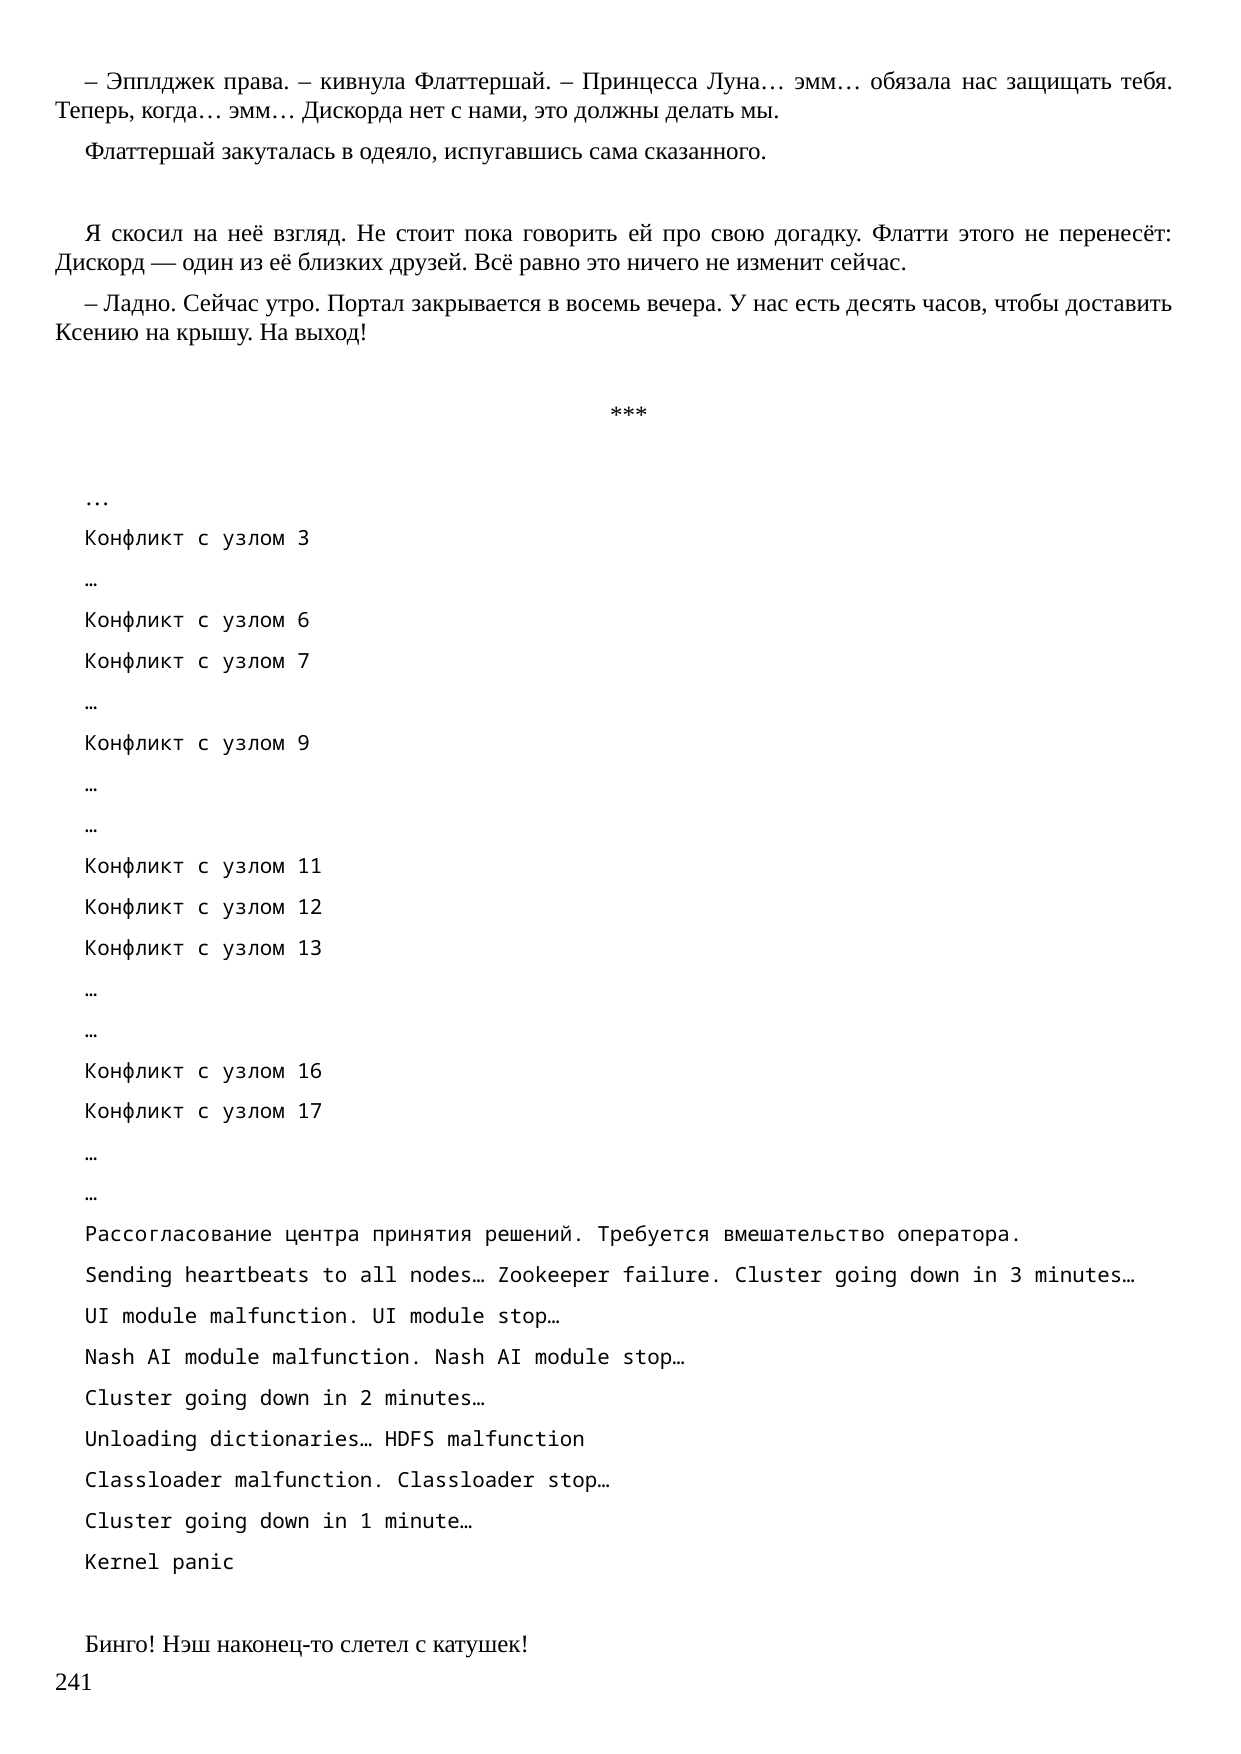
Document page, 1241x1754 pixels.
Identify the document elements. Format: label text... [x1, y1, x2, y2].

text Флаттершай закуталась в одеяло, испугавшись сама сказанного. [55, 136, 1173, 165]
text Конфликт с узлом 7 [55, 646, 1173, 675]
text Unloading dictionaries… HDFS malfunction [55, 1424, 1173, 1453]
text … [55, 564, 1173, 593]
text … [55, 1138, 1173, 1166]
text Cluster going down in 2 minutes… [55, 1383, 1173, 1412]
text Рассогласование центра принятия решений. Требуется вмешательство оператора. [55, 1219, 1173, 1248]
text … [55, 974, 1173, 1002]
text – Ладно. Сейчас утро. Портал закрывается в восемь вечера. У нас есть десять часов, чтобы доставить Ксению на крышу. На выход! [55, 288, 1173, 346]
text Sending heartbeats to all nodes… Zookeeper failure. Cluster going down in 3 minutes… [55, 1260, 1173, 1289]
text *** [55, 400, 1173, 428]
text Я скосил на неё взгляд. Не стоит пока говорить ей про свою догадку. Флатти этого не перенесёт: Дискорд — один из её близких друзей. Всё равно это ничего не изменит сейчас. [55, 218, 1173, 276]
text Конфликт с узлом 9 [55, 728, 1173, 757]
text Конфликт с узлом 11 [55, 851, 1173, 879]
text Nash AI module malfunction. Nash AI module stop… [55, 1342, 1173, 1371]
text Конфликт с узлом 17 [55, 1097, 1173, 1125]
text – Эпплджек права. – кивнула Флаттершай. – Принцесса Луна… эмм… обязала нас защищать тебя. Теперь, когда… эмм… Дискорда нет с нами, это должны делать мы. [55, 66, 1173, 123]
text … [55, 1015, 1173, 1043]
text Конфликт с узлом 16 [55, 1056, 1173, 1084]
text Cluster going down in 1 minute… [55, 1506, 1173, 1534]
text Kernel panic [55, 1547, 1173, 1575]
text Конфликт с узлом 12 [55, 892, 1173, 920]
text Бинго! Нэш наконец-то слетел с катушек! [55, 1629, 1173, 1658]
text Конфликт с узлом 13 [55, 933, 1173, 961]
text … [55, 687, 1173, 716]
text … [55, 769, 1173, 798]
text Classloader malfunction. Classloader stop… [55, 1465, 1173, 1493]
text UI module malfunction. UI module stop… [55, 1301, 1173, 1330]
text … [55, 482, 1173, 511]
text Конфликт с узлом 6 [55, 605, 1173, 634]
text … [55, 1178, 1173, 1207]
text Конфликт с узлом 3 [55, 523, 1173, 552]
text … [55, 810, 1173, 838]
